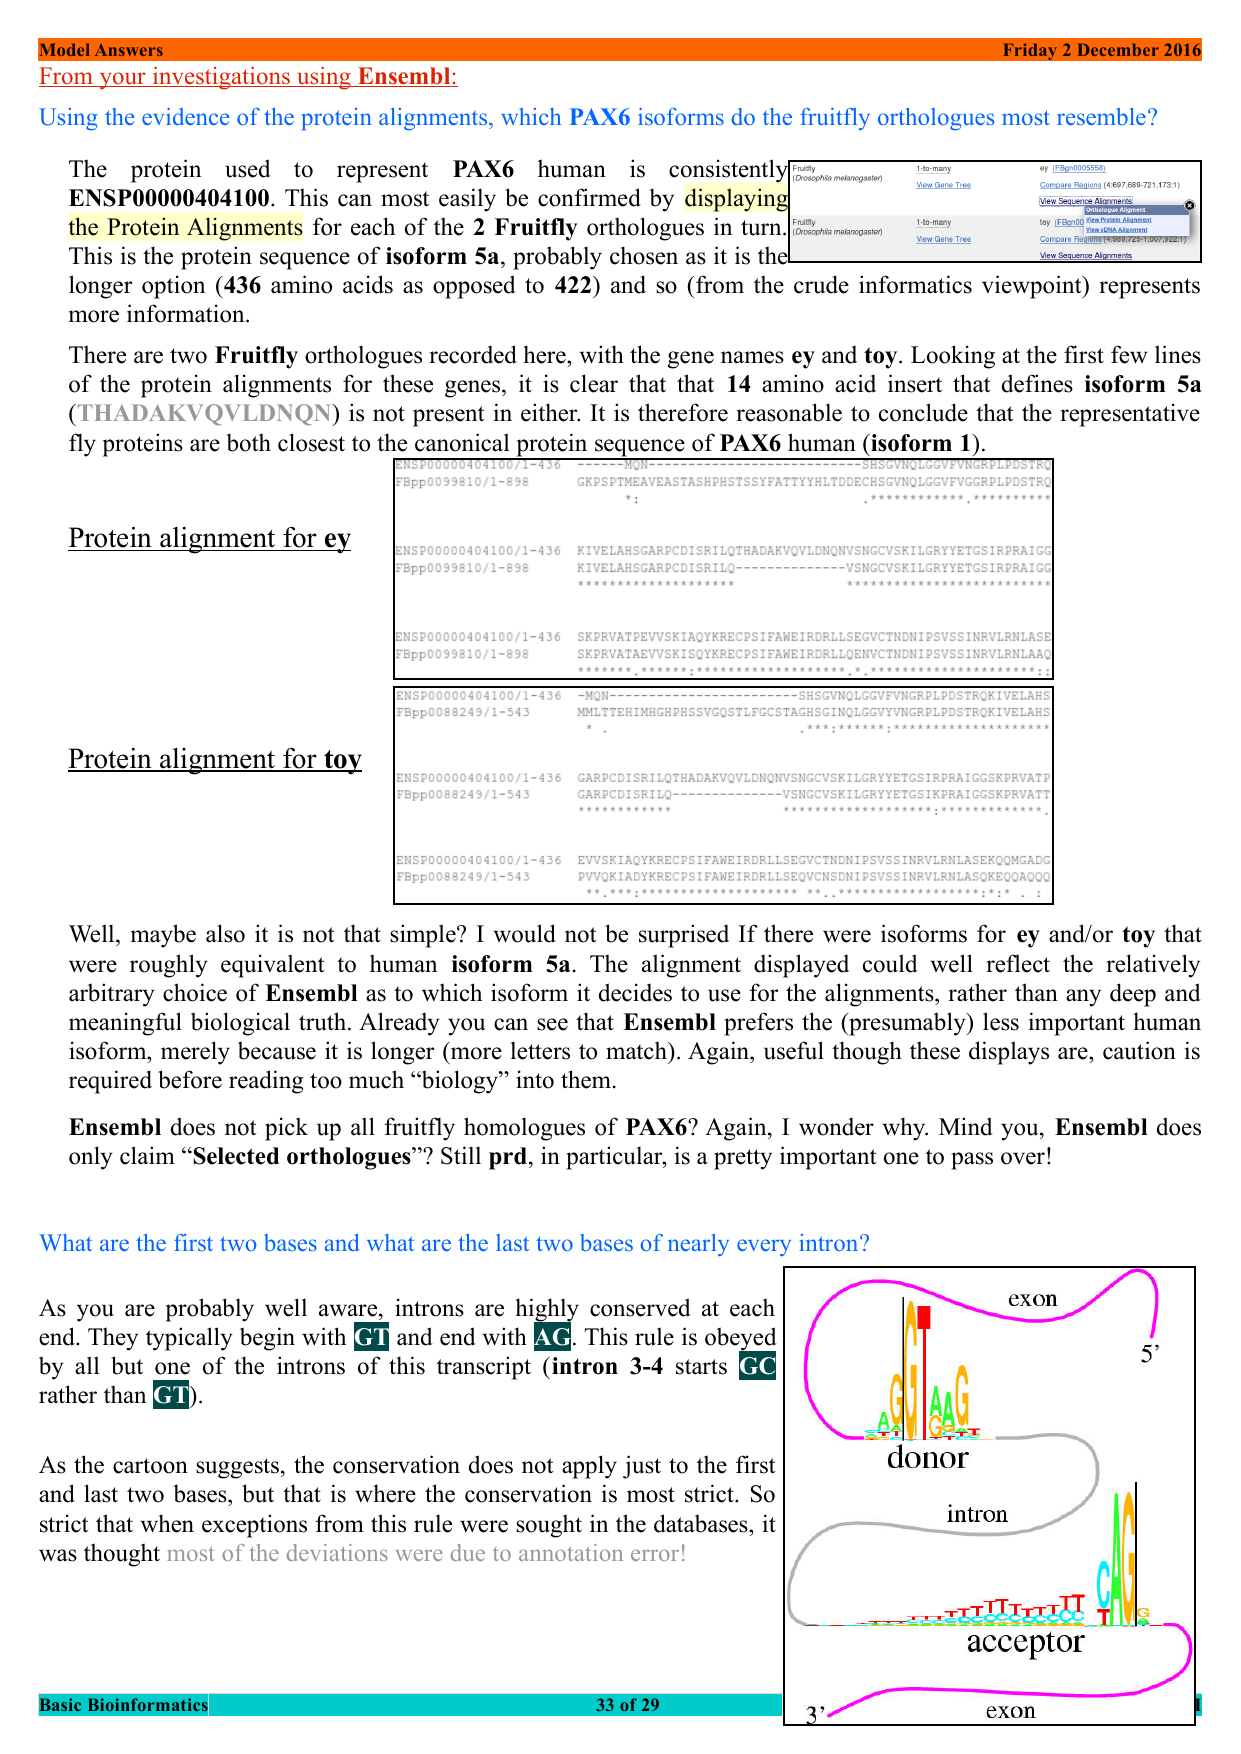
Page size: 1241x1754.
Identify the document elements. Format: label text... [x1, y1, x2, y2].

text Ensembl does not pick up all fruitfly homologues of PAX6? Again, I wonder why. Mind you, Ensembl does only claim “Selected orthologues”? Still prd, in particular, is a pretty important one to pass over! [68, 1111, 1202, 1169]
text Protein alignment for ey [68, 521, 393, 554]
picture [395, 688, 1052, 903]
picture [395, 460, 1052, 678]
text From your investigations using Ensembl: [38, 61, 1202, 89]
picture [790, 162, 1200, 261]
text Well, maybe also it is not that simple? I would not be surprised If there were isoforms for ey and/or toy that were roughly equivalent to human isoform 5a. The alignment displayed could well reflect the relatively arbitrary choice of Ensembl as to which isoform it decides to use for the alignments, rather than any deep and meaningful biological truth. Already you can see that Ensembl prefers the (presumably) less important human isoform, merely because it is longer (more letters to match). Again, useful though these displays are, caution is required before reading too much “biology” into them. [68, 919, 1202, 1094]
text Using the evidence of the protein alignments, which PAX6 isoforms do the fruitfly orthologues most resemble? [38, 101, 1202, 130]
picture [785, 1268, 1194, 1724]
text As you are probably well aware, introns are highly conserved at each end. They typically begin with GT and end with AG. This rule is obeyed by all but one of the introns of this transcript (intron 3-4 starts GC rather than GT). [38, 1267, 783, 1726]
text Protein alignment for toy [68, 741, 393, 775]
text The protein used to represent PAX6 human is consistently ENSP00000404100. This can most easily be confirmed by displaying the Protein Alignments for each of the 2 Fruitfly orthologues in turn. This is the protein sequence of isoform 5a, probably chosen as it is the longer option (436 amino acids as opposed to 422) and so (from the crude informatics viewpoint) represents more information. [68, 154, 1202, 328]
text [1054, 521, 1202, 554]
text What are the first two bases and what are the last two bases of nearly every intron? [38, 1228, 1202, 1257]
text [1054, 741, 1202, 775]
text There are two Fruitfly orthologues recorded here, with the gene names ey and toy. Looking at the first few lines of the protein alignments for these genes, it is clear that that 14 amino acid insert that defines isoform 5a (THADAKVQVLDNQN) is not present in either. It is therefore reasonable to conclude that the representative fly proteins are both closest to the canonical protein sequence of PAX6 human (isoform 1). [68, 340, 1202, 456]
text As the cartoon suggests, the conservation does not apply just to the first and last two bases, but that is where the conservation is most strict. So strict that when exceptions from this rule were sought in the databases, it was thought most of the deviations were due to annotation error! [38, 1450, 782, 1567]
